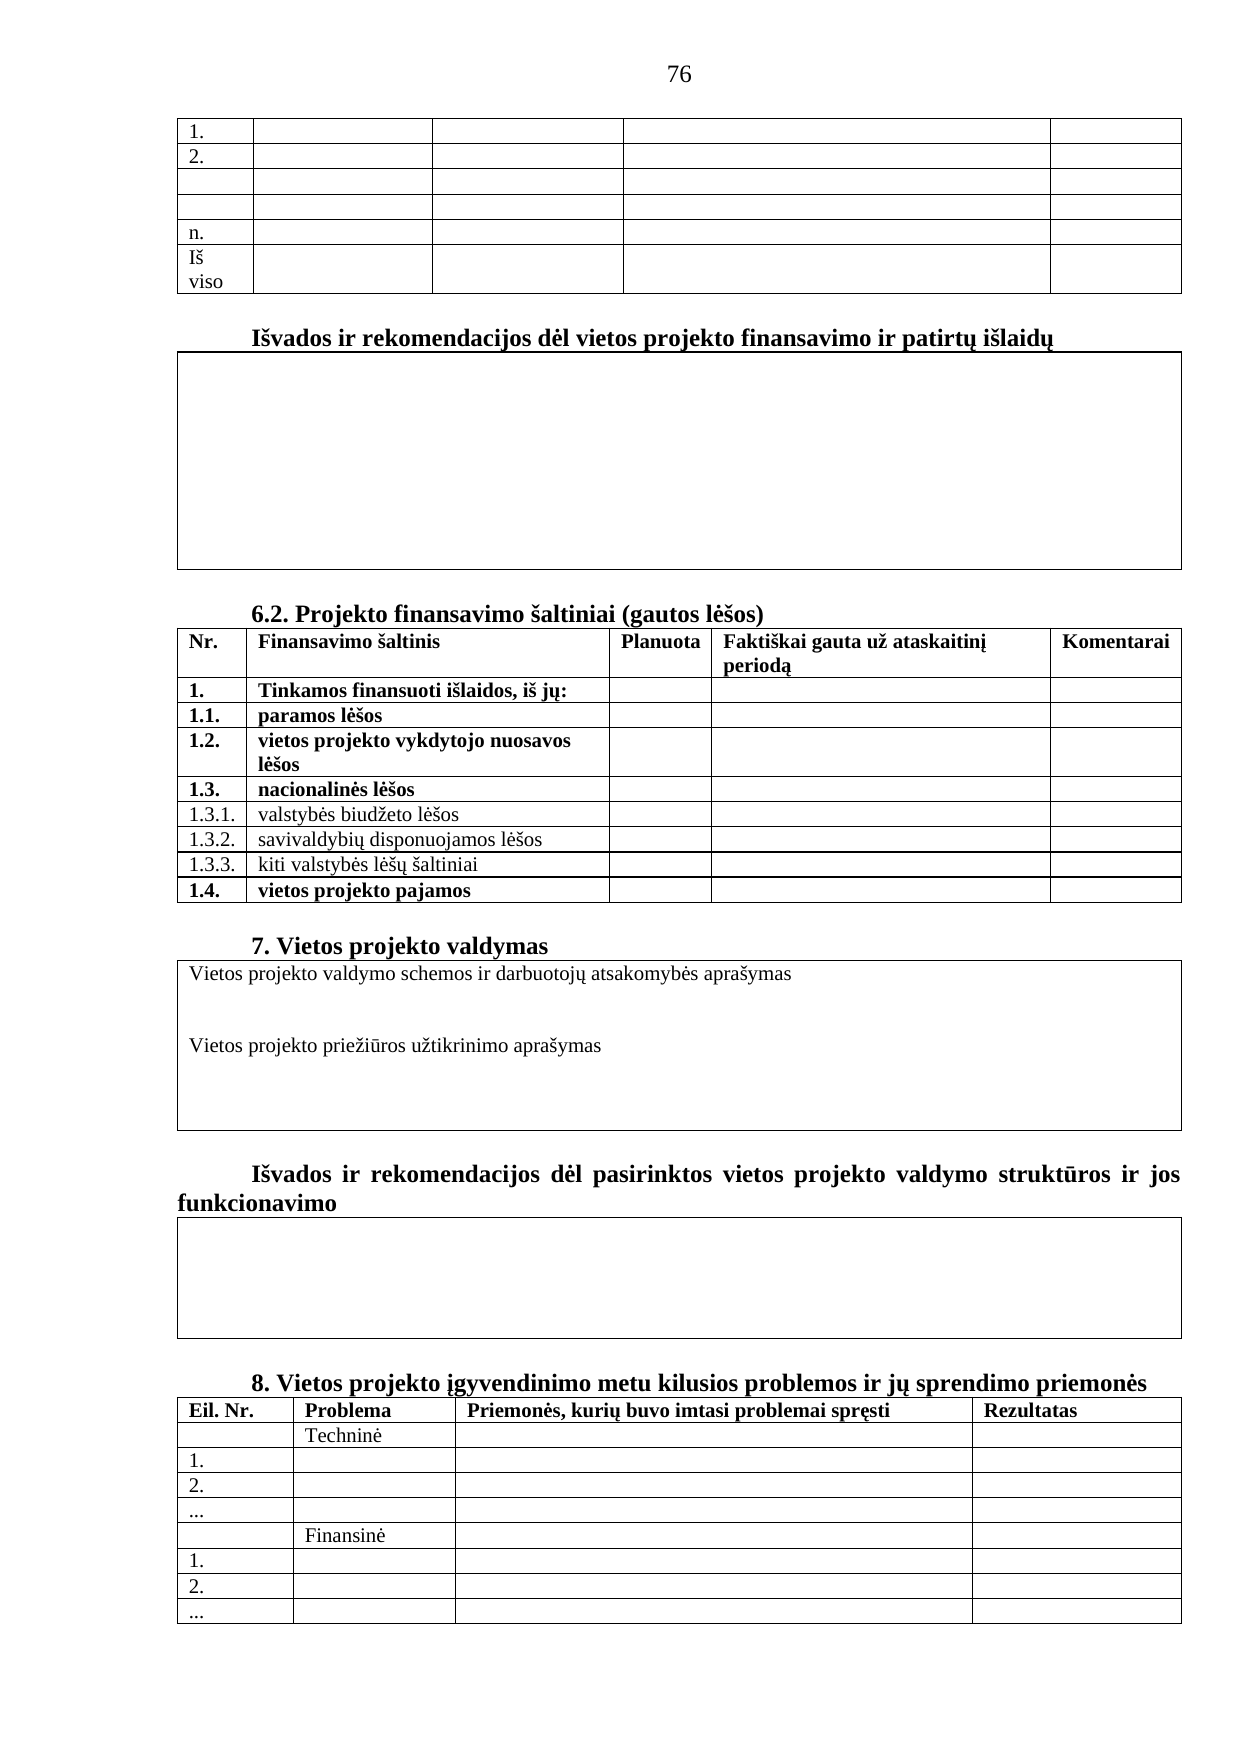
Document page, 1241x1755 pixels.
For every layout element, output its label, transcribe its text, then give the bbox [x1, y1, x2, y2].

table_cell [1051, 220, 1181, 244]
table_cell ... [178, 1599, 293, 1623]
table_header Planuota [610, 629, 711, 677]
table_cell [973, 1448, 1181, 1472]
table_cell [624, 195, 1050, 218]
table_cell [624, 220, 1050, 244]
table_cell [610, 853, 711, 876]
table_cell [178, 1423, 293, 1447]
table_header Komentarai [1051, 629, 1181, 677]
table_cell [1051, 878, 1181, 902]
table_cell [712, 728, 1050, 776]
table_cell [610, 878, 711, 902]
table_cell [456, 1599, 972, 1623]
table_cell [1051, 802, 1181, 826]
table_cell [433, 220, 623, 244]
table_cell [624, 169, 1050, 193]
table_header Finansavimo šaltinis [247, 629, 609, 677]
table_cell [254, 195, 432, 218]
table_cell 2. [178, 144, 253, 168]
table_cell [973, 1549, 1181, 1572]
table_cell 1.2. [178, 728, 246, 776]
table_cell [973, 1523, 1181, 1547]
table_cell [456, 1473, 972, 1497]
table_cell [1051, 853, 1181, 876]
table_cell [254, 220, 432, 244]
text 7. Vietos projekto valdymas [177, 931, 1181, 960]
table_cell [433, 119, 623, 143]
table_cell paramos lėšos [247, 703, 609, 727]
table_cell [1051, 144, 1181, 168]
table_header Faktiškai gauta už ataskaitinį periodą [712, 629, 1050, 677]
table_header Rezultatas [973, 1398, 1181, 1422]
table_cell 1. [178, 119, 253, 143]
table_cell [624, 245, 1050, 293]
table_cell [178, 1523, 293, 1547]
table_cell [294, 1498, 455, 1522]
table_cell [624, 119, 1050, 143]
table_cell [433, 144, 623, 168]
table_cell [433, 169, 623, 193]
table_cell [294, 1549, 455, 1572]
table_cell [610, 703, 711, 727]
text 6.2. Projekto finansavimo šaltiniai (gautos lėšos) [177, 599, 1181, 627]
table_cell n. [178, 220, 253, 244]
table_cell [610, 678, 711, 702]
text 8. Vietos projekto įgyvendinimo metu kilusios problemos ir jų sprendimo priemonės [177, 1368, 1181, 1397]
table_cell [1051, 195, 1181, 218]
table_cell savivaldybių disponuojamos lėšos [247, 827, 609, 851]
table_cell 2. [178, 1574, 293, 1598]
table_cell 1.4. [178, 878, 246, 902]
table_cell [254, 119, 432, 143]
table_header Problema [294, 1398, 455, 1422]
table_cell [1051, 703, 1181, 727]
table_cell [712, 853, 1050, 876]
table_cell [712, 777, 1050, 801]
table_cell kiti valstybės lėšų šaltiniai [247, 853, 609, 876]
table_cell [456, 1423, 972, 1447]
table_cell [1051, 169, 1181, 193]
table_cell [294, 1448, 455, 1472]
table_cell [610, 827, 711, 851]
table_cell [1051, 119, 1181, 143]
table_cell [712, 878, 1050, 902]
table_cell [1051, 678, 1181, 702]
table_cell 2. [178, 1473, 293, 1497]
table_cell [610, 728, 711, 776]
table_header [178, 353, 1181, 569]
table_cell [712, 703, 1050, 727]
table_cell ... [178, 1498, 293, 1522]
table_cell [456, 1574, 972, 1598]
table_cell 1. [178, 1448, 293, 1472]
table_cell [610, 802, 711, 826]
table_header Nr. [178, 629, 246, 677]
table_cell Iš viso [178, 245, 253, 293]
table_cell [294, 1473, 455, 1497]
table_header Vietos projekto valdymo schemos ir darbuotojų atsakomybės aprašymas Vietos projekto priežiūros užtikrinimo aprašymas [178, 961, 1181, 1129]
table_cell [973, 1498, 1181, 1522]
table_cell [1051, 777, 1181, 801]
table_cell [254, 144, 432, 168]
table_header Eil. Nr. [178, 1398, 293, 1422]
table_cell Finansinė [294, 1523, 455, 1547]
table_cell [712, 678, 1050, 702]
table_cell vietos projekto vykdytojo nuosavos lėšos [247, 728, 609, 776]
table_cell 1.3.2. [178, 827, 246, 851]
text Išvados ir rekomendacijos dėl pasirinktos vietos projekto valdymo struktūros ir jos funkcionavimo [177, 1159, 1181, 1217]
table_cell [456, 1498, 972, 1522]
table_cell 1.3.3. [178, 853, 246, 876]
table_cell [1051, 245, 1181, 293]
table_cell [178, 169, 253, 193]
table_cell 1.1. [178, 703, 246, 727]
table_cell [973, 1423, 1181, 1447]
table_cell [973, 1473, 1181, 1497]
table_cell [1051, 728, 1181, 776]
table_cell Tinkamos finansuoti išlaidos, iš jų: [247, 678, 609, 702]
table_header Priemonės, kurių buvo imtasi problemai spręsti [456, 1398, 972, 1422]
text Išvados ir rekomendacijos dėl vietos projekto finansavimo ir patirtų išlaidų [177, 323, 1181, 351]
table_cell [433, 245, 623, 293]
table_cell [712, 802, 1050, 826]
table_cell [456, 1523, 972, 1547]
table_cell 1.3. [178, 777, 246, 801]
table_cell [456, 1549, 972, 1572]
table_cell Techninė [294, 1423, 455, 1447]
table_cell 1. [178, 1549, 293, 1572]
table_cell 1. [178, 678, 246, 702]
table_cell 1.3.1. [178, 802, 246, 826]
table_cell [178, 195, 253, 218]
table_cell [1051, 827, 1181, 851]
table_cell [294, 1574, 455, 1598]
table_cell [254, 245, 432, 293]
table_cell nacionalinės lėšos [247, 777, 609, 801]
table_cell valstybės biudžeto lėšos [247, 802, 609, 826]
table_cell [973, 1574, 1181, 1598]
table_cell [712, 827, 1050, 851]
table_cell [610, 777, 711, 801]
table_cell [973, 1599, 1181, 1623]
table_cell [456, 1448, 972, 1472]
table_cell [433, 195, 623, 218]
table_cell [624, 144, 1050, 168]
table_cell [254, 169, 432, 193]
table_header [178, 1218, 1181, 1338]
table_cell vietos projekto pajamos [247, 878, 609, 902]
table_cell [294, 1599, 455, 1623]
